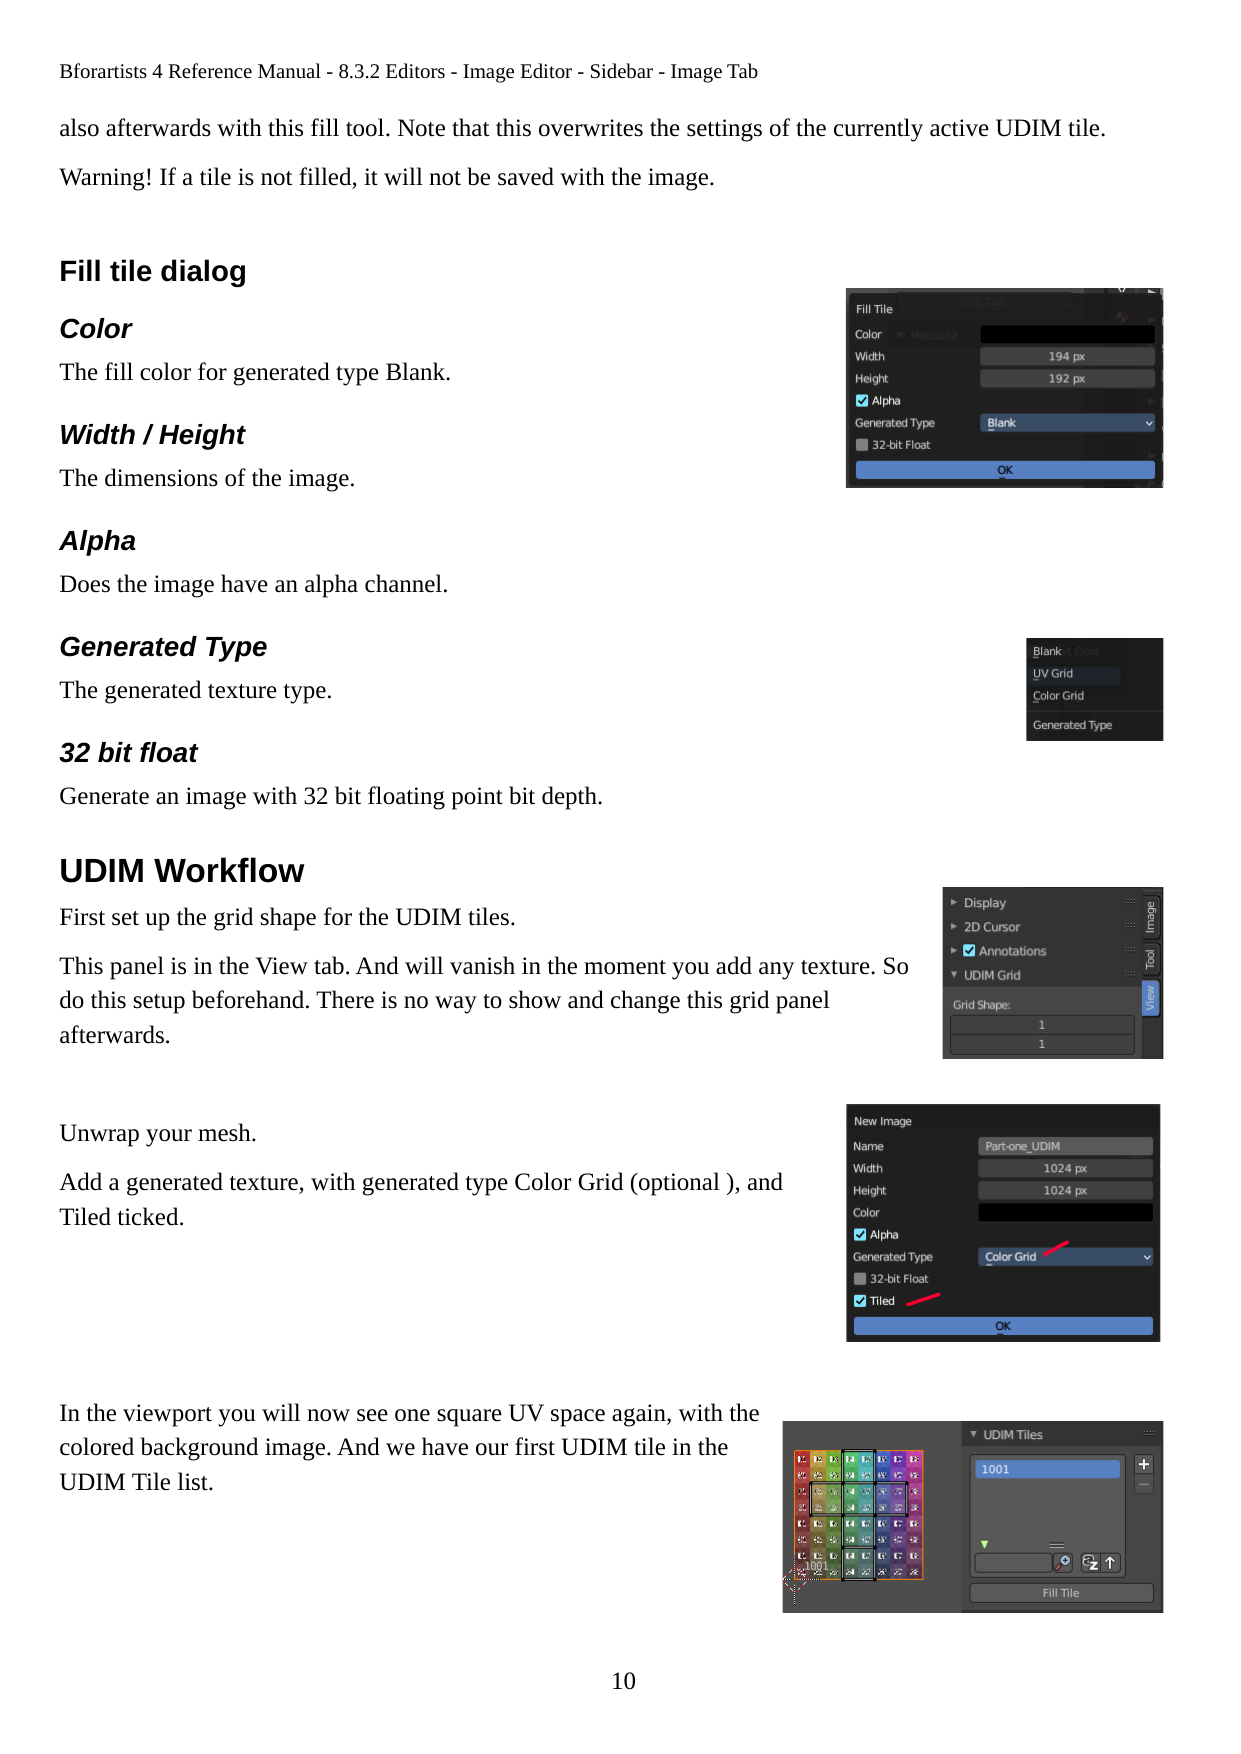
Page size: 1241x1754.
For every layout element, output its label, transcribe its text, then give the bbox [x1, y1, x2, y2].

text also afterwards with this fill tool. Note that this overwrites the settings of the currently active UDIM tile. [59, 113, 1181, 141]
subtitle Alpha [59, 525, 1181, 557]
text First set up the grid shape for the UDIM tiles. [59, 902, 942, 931]
subtitle UDIM Workflow [59, 851, 1181, 889]
subtitle [1164, 313, 1181, 345]
picture [1026, 638, 1164, 741]
text This panel is in the View tab. And will vanish in the moment you add any texture. So do this setup beforehand. There is no way to show and change this grid panel afterwards. [59, 951, 942, 1049]
text Does the image have an alpha channel. [59, 569, 1181, 598]
picture [942, 887, 1164, 1059]
text In the viewport you will now see one square UV space again, with the colored background image. And we have our first UDIM tile in the UDIM Tile list. [59, 1398, 1181, 1496]
text Unwrap your mesh. [59, 1118, 846, 1147]
picture [845, 288, 1164, 488]
subtitle [1164, 419, 1181, 451]
subtitle 32 bit float [59, 737, 1181, 768]
text Warning! If a tile is not filled, it will not be saved with the image. [59, 162, 1181, 190]
text The generated texture type. [59, 675, 1026, 704]
subtitle Generated Type [59, 631, 1181, 662]
picture [782, 1421, 1164, 1613]
subtitle Color [59, 313, 845, 345]
subtitle Width / Height [59, 419, 845, 451]
text [1161, 1118, 1181, 1147]
text The fill color for generated type Blank. [59, 357, 845, 386]
text Generate an image with 32 bit floating point bit depth. [59, 781, 1181, 810]
text The dimensions of the image. [59, 463, 1181, 492]
subtitle Fill tile dialog [59, 254, 1181, 288]
picture [846, 1104, 1161, 1342]
text Add a generated texture, with generated type Color Grid (optional ), and Tiled ticked. [59, 1167, 846, 1230]
